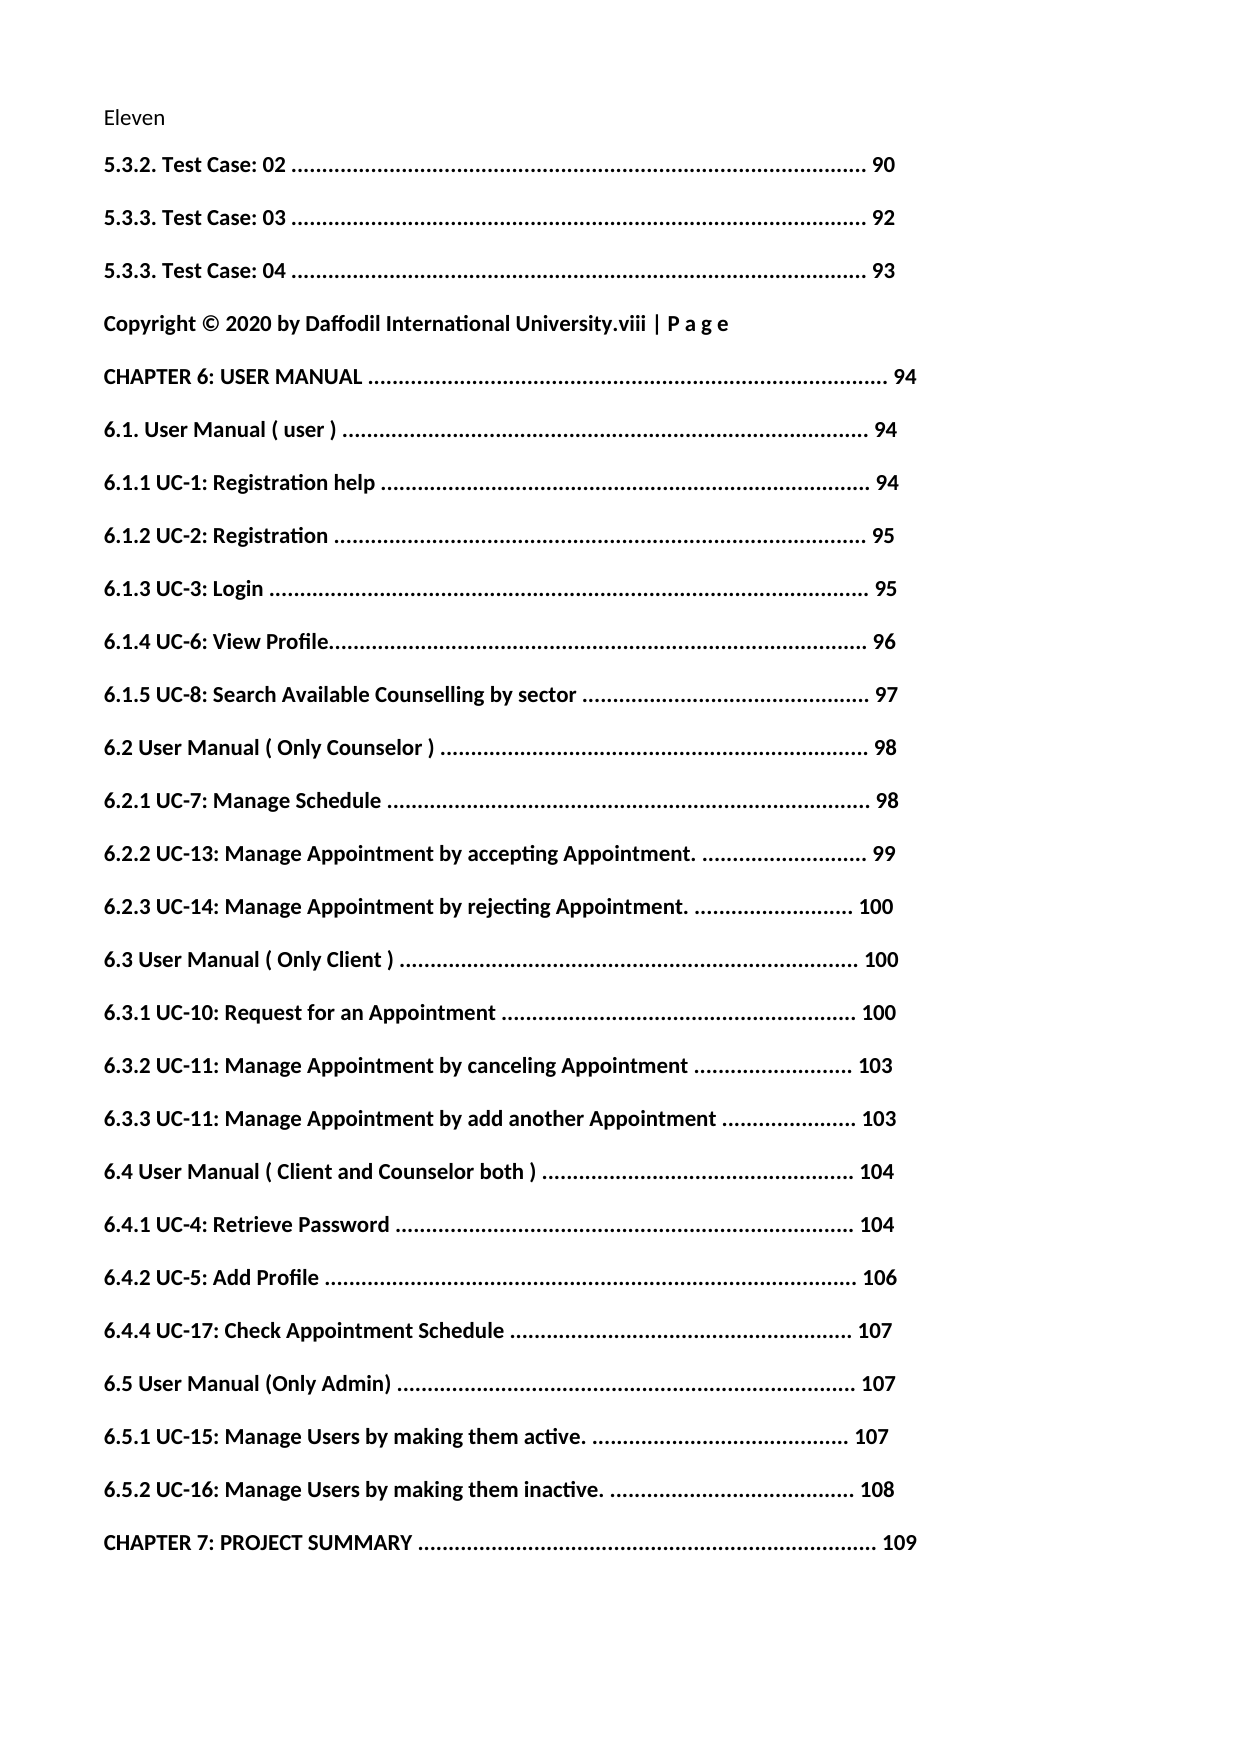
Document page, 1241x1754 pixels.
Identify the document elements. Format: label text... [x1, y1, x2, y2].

text Copyright © 2020 by Daffodil International University.viii | P a g e [103, 309, 1090, 337]
text 5.3.2. Test Case: 02 .............................................................................................. 90 [103, 150, 1090, 178]
text 6.5.1 UC-15: Manage Users by making them active. .......................................... 107 [103, 1422, 1090, 1451]
text 6.2 User Manual ( Only Counselor ) ...................................................................... 98 [103, 733, 1090, 761]
text 6.1. User Manual ( user ) ...................................................................................... 94 [103, 415, 1090, 443]
text 6.4.1 UC-4: Retrieve Password ........................................................................... 104 [103, 1210, 1090, 1238]
text 6.2.1 UC-7: Manage Schedule ............................................................................... 98 [103, 786, 1090, 814]
text 6.5.2 UC-16: Manage Users by making them inactive. ........................................ 108 [103, 1476, 1090, 1503]
text 6.5 User Manual (Only Admin) ........................................................................... 107 [103, 1369, 1090, 1397]
text 6.3.2 UC-11: Manage Appointment by canceling Appointment .......................... 103 [103, 1051, 1090, 1079]
text CHAPTER 6: USER MANUAL ..................................................................................... 94 [103, 362, 1090, 390]
text 6.4.4 UC-17: Check Appointment Schedule ........................................................ 107 [103, 1316, 1090, 1344]
text 6.3 User Manual ( Only Client ) ........................................................................... 100 [103, 945, 1090, 973]
text 6.1.3 UC-3: Login .................................................................................................. 95 [103, 574, 1090, 602]
text 6.1.1 UC-1: Registration help ................................................................................ 94 [103, 468, 1090, 496]
text 6.1.5 UC-8: Search Available Counselling by sector ............................................... 97 [103, 680, 1090, 708]
text 6.2.2 UC-13: Manage Appointment by accepting Appointment. ........................... 99 [103, 839, 1090, 867]
text 5.3.3. Test Case: 04 .............................................................................................. 93 [103, 256, 1090, 284]
text 6.4 User Manual ( Client and Counselor both ) ................................................... 104 [103, 1157, 1090, 1185]
text 6.1.4 UC-6: View Profile........................................................................................ 96 [103, 627, 1090, 655]
text 5.3.3. Test Case: 03 .............................................................................................. 92 [103, 203, 1090, 231]
text 6.2.3 UC-14: Manage Appointment by rejecting Appointment. .......................... 100 [103, 892, 1090, 920]
text 6.1.2 UC-2: Registration ....................................................................................... 95 [103, 521, 1090, 549]
text 6.3.3 UC-11: Manage Appointment by add another Appointment ...................... 103 [103, 1104, 1090, 1132]
text CHAPTER 7: PROJECT SUMMARY ........................................................................... 109 [103, 1528, 1090, 1557]
text 6.4.2 UC-5: Add Profile ....................................................................................... 106 [103, 1263, 1090, 1291]
text 6.3.1 UC-10: Request for an Appointment .......................................................... 100 [103, 998, 1090, 1026]
